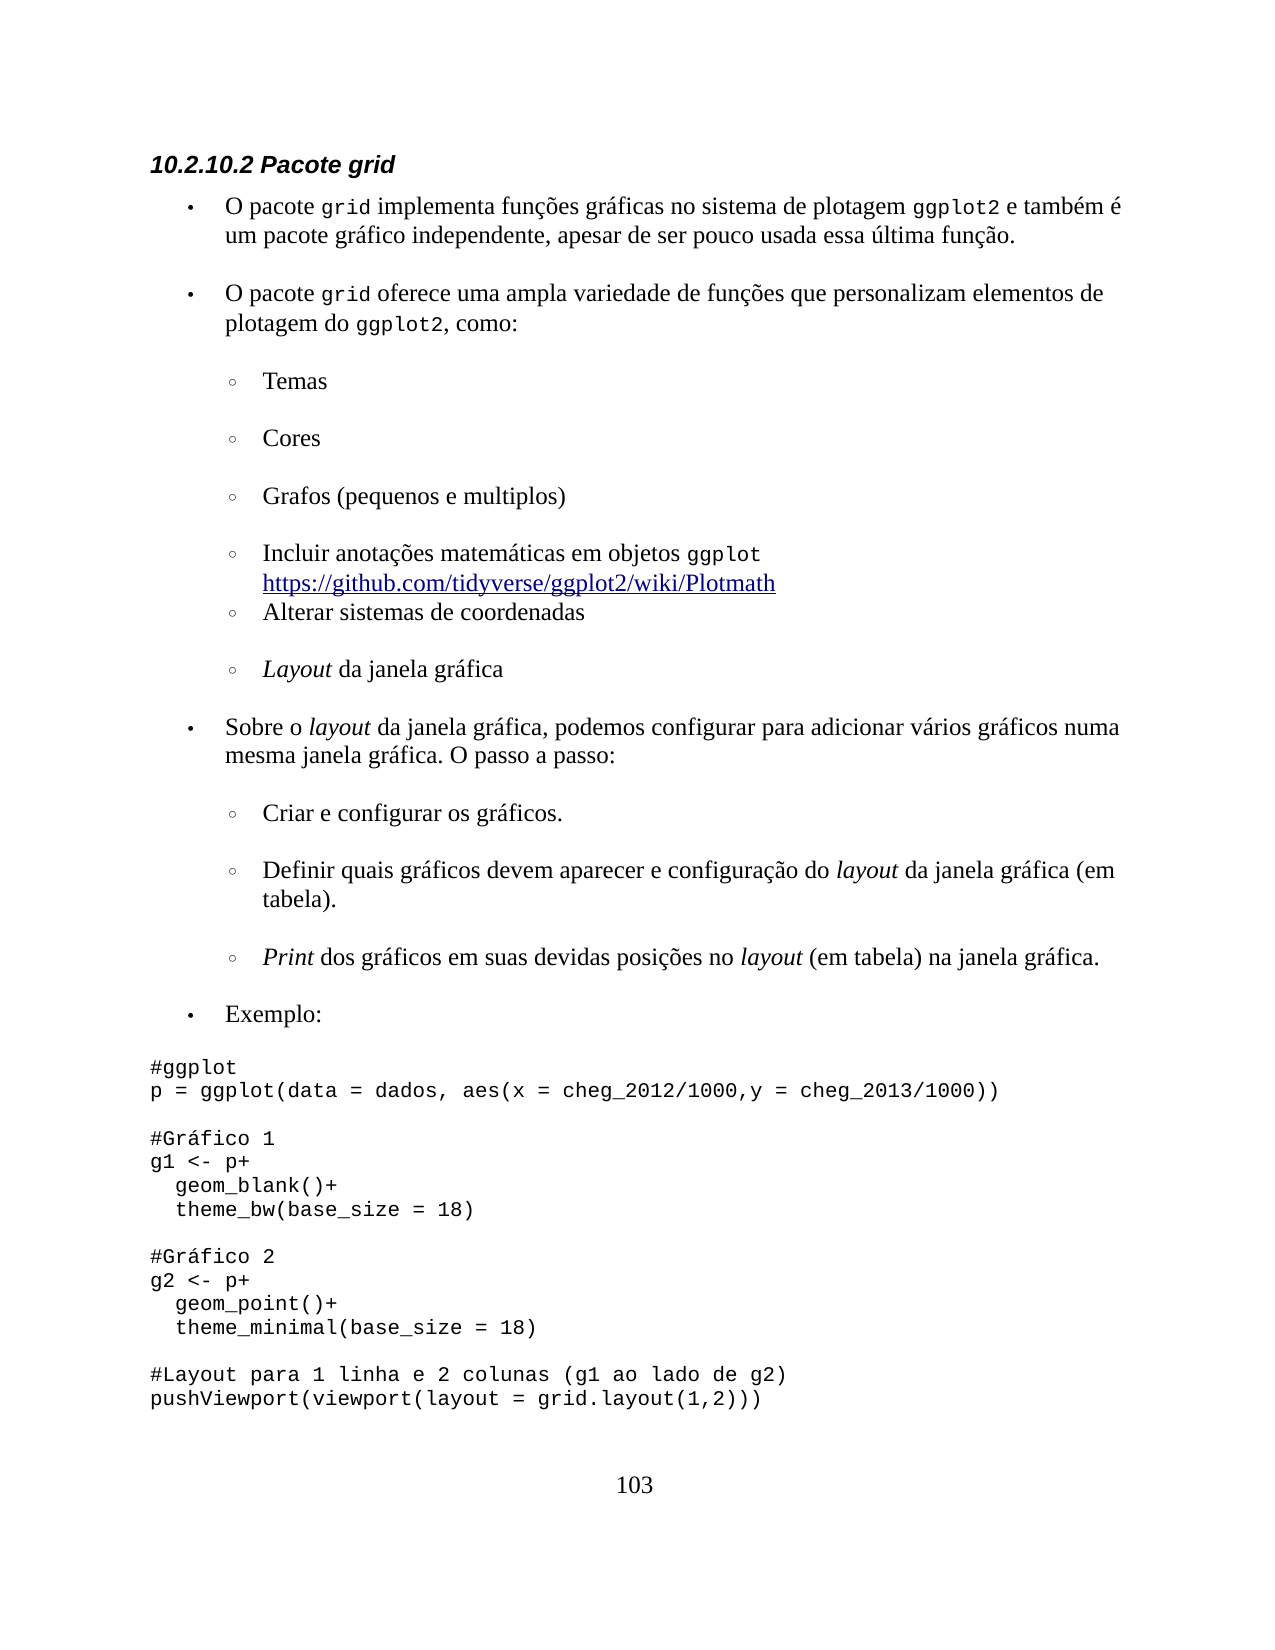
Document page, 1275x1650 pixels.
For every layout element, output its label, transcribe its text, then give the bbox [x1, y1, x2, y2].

text p = ggplot(data = dados, aes(x = cheg_2012/1000,y = cheg_2013/1000)) [150, 1081, 1125, 1104]
list Grafos (pequenos e multiplos) [225, 481, 1125, 538]
text geom_blank()+ [150, 1175, 1125, 1199]
list Print dos gráficos em suas devidas posições no layout (em tabela) na janela gráfica. [225, 942, 1125, 999]
list Alterar sistemas de coordenadas [225, 597, 1125, 654]
text geom_point()+ [150, 1293, 1125, 1317]
text #Gráfico 2 [150, 1246, 1125, 1270]
subtitle 10.2.10.2 Pacote grid [150, 150, 1125, 178]
text #ggplot [150, 1057, 1125, 1081]
text #Layout para 1 linha e 2 colunas (g1 ao lado de g2) [150, 1364, 1125, 1388]
text theme_bw(base_size = 18) [150, 1199, 1125, 1222]
text #Gráfico 1 [150, 1128, 1125, 1151]
list O pacote grid oferece uma ampla variedade de funções que personalizam elementos de plotagem do ggplot2, como: [187, 278, 1125, 366]
list Temas [225, 366, 1125, 423]
list Exemplo: [187, 999, 1125, 1057]
list Layout da janela gráfica [225, 654, 1125, 712]
list Cores [225, 423, 1125, 481]
list Incluir anotações matemáticas em objetos ggplot https://github.com/tidyverse/ggplot2/wiki/Plotmath [225, 538, 1125, 597]
list Sobre o layout da janela gráfica, podemos configurar para adicionar vários gráficos numa mesma janela gráfica. O passo a passo: [187, 712, 1125, 798]
text theme_minimal(base_size = 18) [150, 1317, 1125, 1341]
list O pacote grid implementa funções gráficas no sistema de plotagem ggplot2 e também é um pacote gráfico independente, apesar de ser pouco usada essa última função. [187, 191, 1125, 278]
text g1 <- p+ [150, 1151, 1125, 1175]
list Criar e configurar os gráficos. [225, 798, 1125, 856]
list Definir quais gráficos devem aparecer e configuração do layout da janela gráfica (em tabela). [225, 856, 1125, 942]
text pushViewport(viewport(layout = grid.layout(1,2))) [150, 1388, 1125, 1412]
text g2 <- p+ [150, 1270, 1125, 1293]
